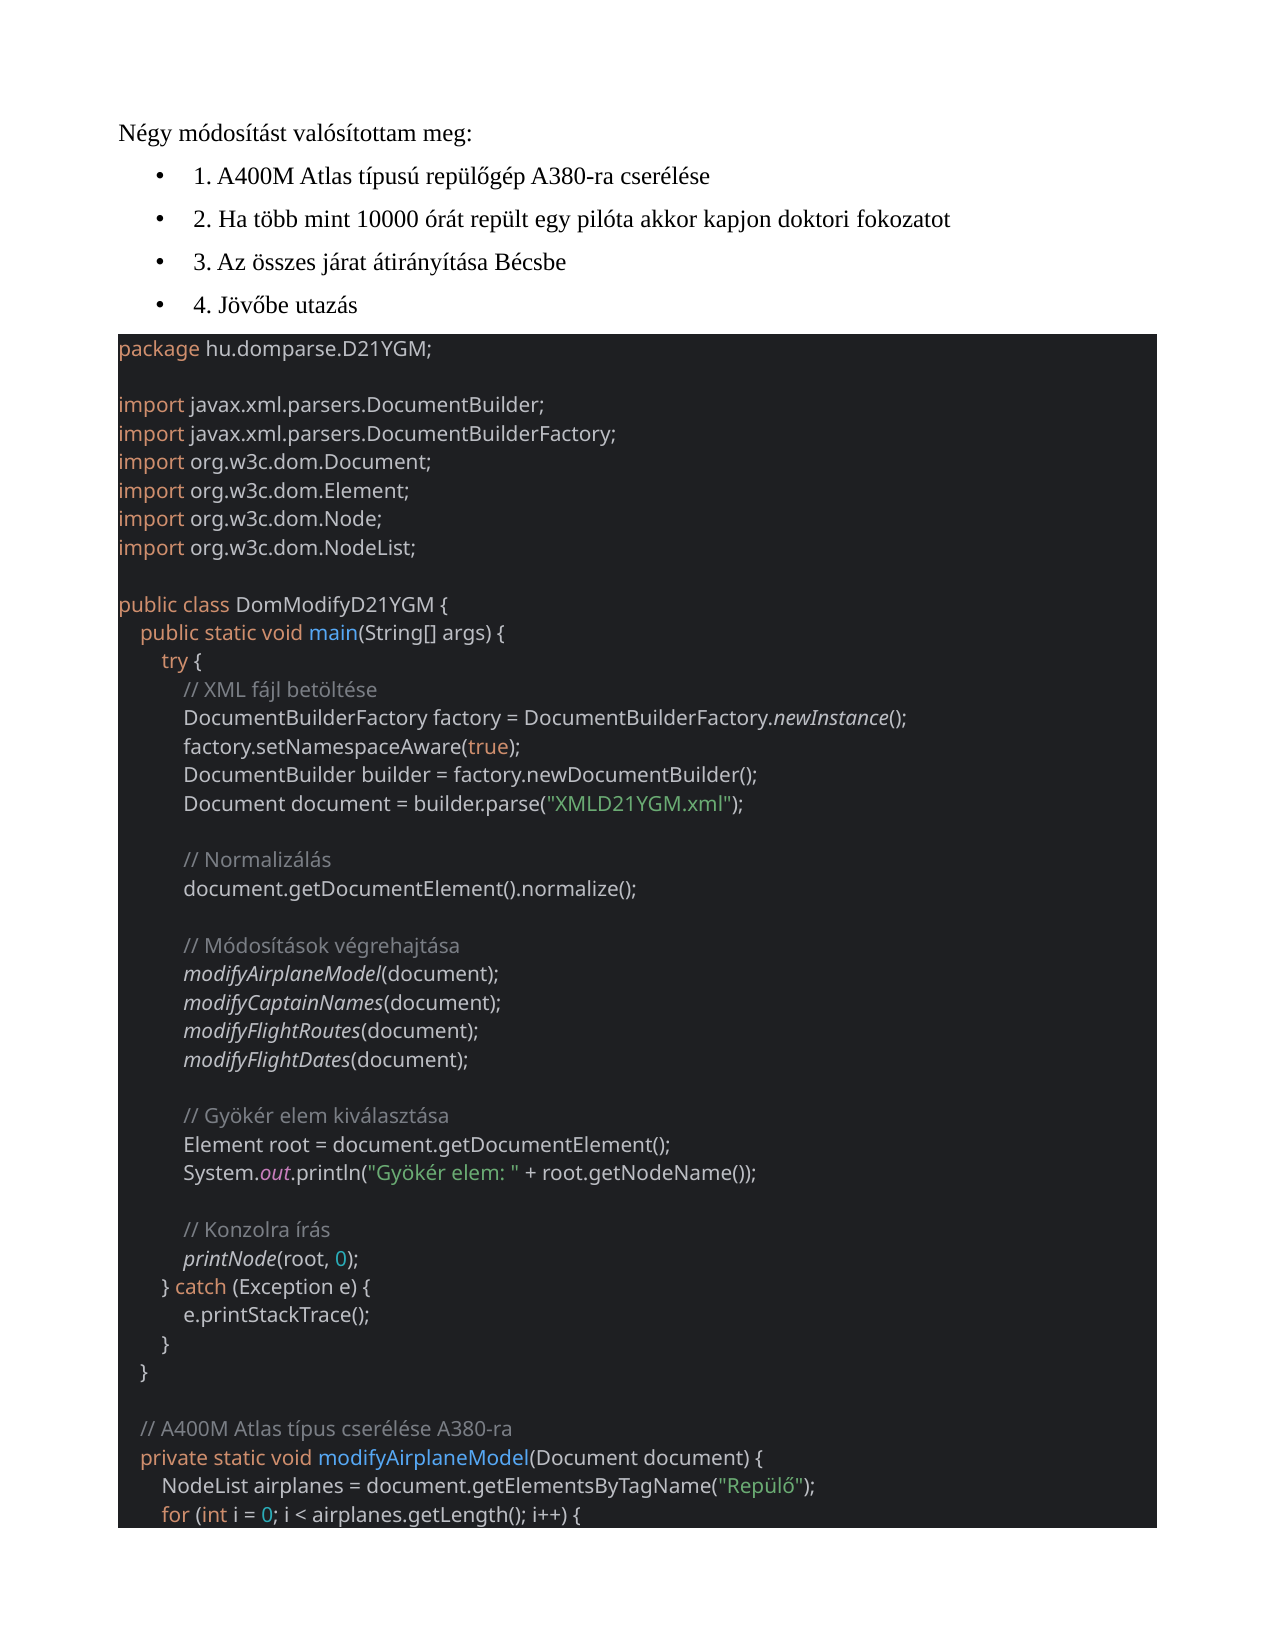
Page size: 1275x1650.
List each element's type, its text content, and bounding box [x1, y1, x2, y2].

list 1. A400M Atlas típusú repülőgép A380-ra cserélése [156, 161, 1157, 190]
text package hu.domparse.D21YGM; import javax.xml.parsers.DocumentBuilder; import javax.xml.parsers.DocumentBuilderFactory; import org.w3c.dom.Document; import org.w3c.dom.Element; import org.w3c.dom.Node; import org.w3c.dom.NodeList; public class DomModifyD21YGM { public static void main(String[] args) { try { // XML fájl betöltése DocumentBuilderFactory factory = DocumentBuilderFactory.newInstance(); factory.setNamespaceAware(true); DocumentBuilder builder = factory.newDocumentBuilder(); Document document = builder.parse("XMLD21YGM.xml"); // Normalizálás document.getDocumentElement().normalize(); // Módosítások végrehajtása modifyAirplaneModel(document); modifyCaptainNames(document); modifyFlightRoutes(document); modifyFlightDates(document); // Gyökér elem kiválasztása Element root = document.getDocumentElement(); System.out.println("Gyökér elem: " + root.getNodeName()); // Konzolra írás printNode(root, 0); } catch (Exception e) { e.printStackTrace(); } } // A400M Atlas típus cserélése A380-ra private static void modifyAirplaneModel(Document document) { NodeList airplanes = document.getElementsByTagName("Repülő"); for (int i = 0; i < airplanes.getLength(); i++) { [118, 334, 1157, 1528]
list 3. Az összes járat átirányítása Bécsbe [156, 247, 1157, 276]
list 4. Jövőbe utazás [156, 291, 1157, 319]
text Négy módosítást valósítottam meg: [118, 118, 1157, 147]
list 2. Ha több mint 10000 órát repült egy pilóta akkor kapjon doktori fokozatot [156, 204, 1157, 233]
